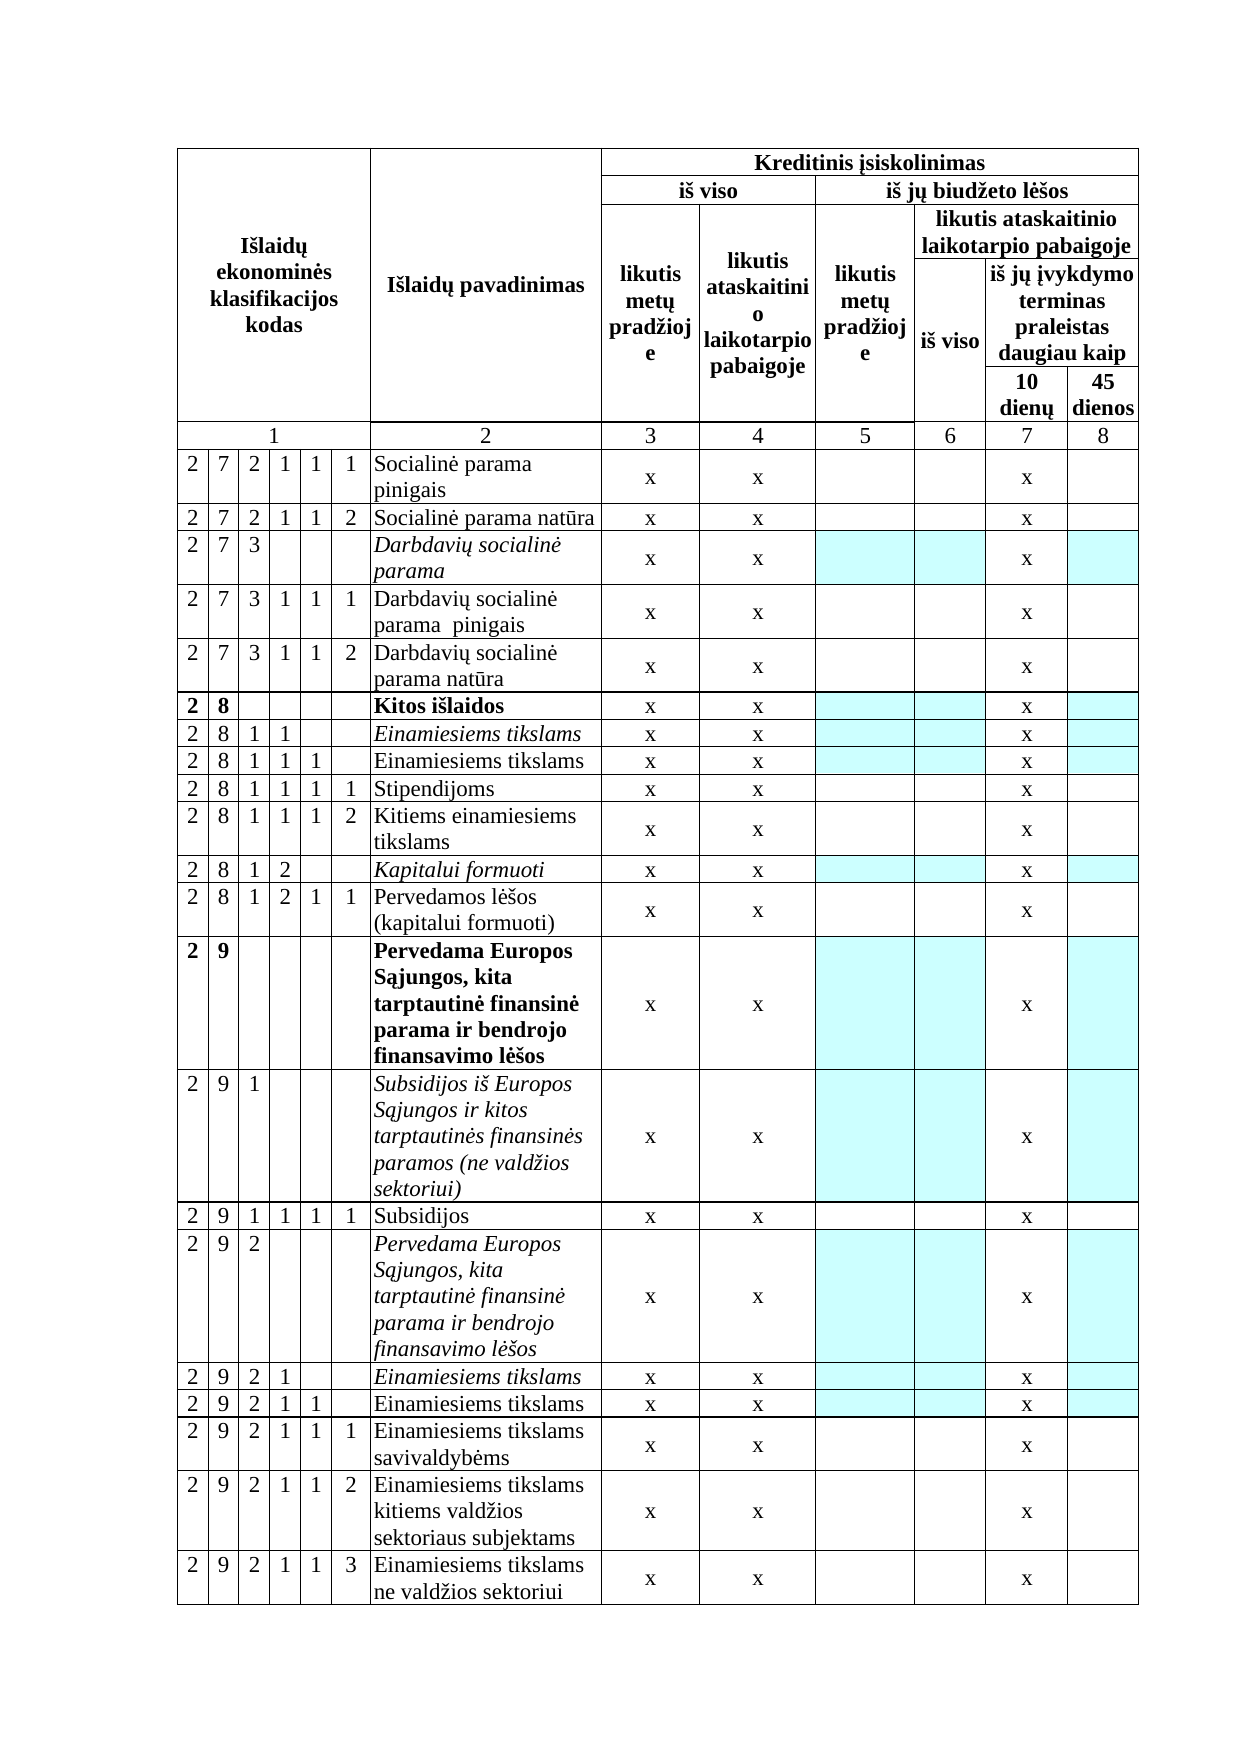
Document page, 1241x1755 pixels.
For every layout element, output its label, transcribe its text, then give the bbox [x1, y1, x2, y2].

table_cell 8 [209, 856, 238, 882]
table_cell Pervedama Europos Sąjungos, kita tarptautinė finansinė parama ir bendrojo finansavimo lėšos [371, 1230, 601, 1362]
table_cell x [700, 775, 815, 801]
table_cell [915, 1230, 985, 1362]
table_cell 8 [209, 693, 238, 719]
table_cell 2 [178, 883, 208, 936]
table_cell 1 [332, 1203, 370, 1229]
table_cell [301, 531, 331, 584]
table_cell 8 [209, 883, 238, 936]
table_cell x [700, 1390, 815, 1416]
table_cell 8 [209, 747, 238, 773]
table_cell [332, 747, 370, 773]
table_cell [1068, 504, 1138, 530]
table_cell 2 [178, 1418, 208, 1470]
table_cell 45 dienos [1068, 367, 1138, 421]
table_cell x [986, 450, 1067, 503]
table_cell iš jų įvykdymo terminas praleistas daugiau kaip [986, 259, 1138, 366]
table_cell 1 [301, 1471, 331, 1550]
table_cell x [986, 504, 1067, 530]
table_cell x [602, 775, 699, 801]
table_cell [1068, 1203, 1138, 1229]
table_cell [915, 883, 985, 936]
table_cell [1068, 1363, 1138, 1389]
table_cell [1068, 639, 1138, 691]
table_cell [1068, 802, 1138, 855]
table_cell [816, 1230, 914, 1362]
table_cell 2 [178, 856, 208, 882]
table_cell [1068, 1230, 1138, 1362]
table_cell x [602, 504, 699, 530]
table_cell 2 [178, 720, 208, 746]
table_cell [332, 1230, 370, 1362]
table_cell x [700, 693, 815, 719]
table_cell 1 [301, 775, 331, 801]
table_cell x [602, 450, 699, 503]
table_cell [816, 775, 914, 801]
table_cell 2 [178, 775, 208, 801]
table_cell 1 [301, 1390, 331, 1416]
table_cell 2 [178, 531, 208, 584]
table_cell 2 [178, 639, 208, 691]
table_cell Kitos išlaidos [371, 693, 601, 719]
table_cell 2 [178, 585, 208, 638]
table_cell Stipendijoms [371, 775, 601, 801]
table_cell [270, 1230, 300, 1362]
table_cell 3 [332, 1551, 370, 1604]
table_cell 2 [239, 450, 269, 503]
table_cell x [700, 937, 815, 1069]
table_cell 1 [301, 504, 331, 530]
table_cell Socialinė parama pinigais [371, 450, 601, 503]
table_cell 1 [301, 883, 331, 936]
table_cell [915, 585, 985, 638]
table_cell [816, 856, 914, 882]
table_cell [816, 1070, 914, 1201]
table_cell [301, 720, 331, 746]
table_cell x [700, 1471, 815, 1550]
table_cell 10 dienų [986, 367, 1067, 421]
table_cell 1 [239, 1203, 269, 1229]
table_cell 1 [270, 1203, 300, 1229]
table_cell 1 [301, 802, 331, 855]
table_cell 2 [239, 1390, 269, 1416]
table_cell 1 [270, 1471, 300, 1550]
table_cell [1068, 1418, 1138, 1470]
table_cell Einamiesiems tikslams [371, 747, 601, 773]
table_cell 2 [332, 504, 370, 530]
table_cell 2 [178, 504, 208, 530]
table_cell 9 [209, 937, 238, 1069]
table_cell [816, 747, 914, 773]
table_cell x [986, 585, 1067, 638]
table_cell [816, 531, 914, 584]
table_cell 7 [209, 639, 238, 691]
table_cell 2 [178, 802, 208, 855]
table_cell [816, 802, 914, 855]
table_cell [301, 1363, 331, 1389]
table_cell x [602, 1363, 699, 1389]
table_cell 2 [178, 1363, 208, 1389]
table_cell Einamiesiems tikslams [371, 1363, 601, 1389]
table_cell x [602, 802, 699, 855]
table_cell x [602, 937, 699, 1069]
table_cell 1 [301, 1418, 331, 1470]
table_cell x [986, 937, 1067, 1069]
table_cell [1068, 693, 1138, 719]
table_cell [270, 531, 300, 584]
table_cell [1068, 585, 1138, 638]
table_cell x [986, 531, 1067, 584]
table_cell x [986, 1418, 1067, 1470]
table_cell 7 [209, 531, 238, 584]
table_cell x [986, 720, 1067, 746]
table_cell x [986, 1230, 1067, 1362]
table_cell [816, 450, 914, 503]
table_cell 1 [239, 775, 269, 801]
table_cell 1 [270, 1363, 300, 1389]
table_cell [816, 883, 914, 936]
table_cell x [700, 802, 815, 855]
table_header Išlaidų pavadinimas [371, 149, 601, 421]
table_cell x [602, 1418, 699, 1470]
table_cell [816, 1390, 914, 1416]
table_cell [915, 802, 985, 855]
table_cell 1 [270, 802, 300, 855]
table_cell 8 [209, 720, 238, 746]
table_cell [301, 1070, 331, 1201]
table_cell 1 [332, 450, 370, 503]
table_cell x [986, 883, 1067, 936]
table_cell Pervedamos lėšos (kapitalui formuoti) [371, 883, 601, 936]
table_cell 2 [178, 1551, 208, 1604]
table_cell [1068, 720, 1138, 746]
table_cell [915, 1390, 985, 1416]
table_cell Subsidijos [371, 1203, 601, 1229]
table_cell 3 [239, 639, 269, 691]
table_cell x [602, 585, 699, 638]
table_cell 2 [239, 1230, 269, 1362]
table_cell 9 [209, 1203, 238, 1229]
table_cell 2 [178, 937, 208, 1069]
table_cell [915, 1471, 985, 1550]
table_cell [1068, 1471, 1138, 1550]
table_cell 1 [301, 450, 331, 503]
table_cell x [700, 1418, 815, 1470]
table_cell iš viso [602, 176, 815, 203]
table_cell 7 [209, 504, 238, 530]
table_cell [239, 937, 269, 1069]
table_cell [1068, 883, 1138, 936]
table_cell x [700, 1230, 815, 1362]
table_cell x [602, 531, 699, 584]
table_cell 9 [209, 1390, 238, 1416]
table_cell 2 [270, 883, 300, 936]
table_cell Einamiesiems tikslams [371, 720, 601, 746]
table_cell 1 [301, 1551, 331, 1604]
table_cell x [986, 1203, 1067, 1229]
table_cell 9 [209, 1471, 238, 1550]
table_cell iš viso [915, 259, 985, 421]
table_cell 7 [209, 585, 238, 638]
table_cell [1068, 531, 1138, 584]
table_cell 3 [602, 423, 699, 449]
table_cell Darbdavių socialinė parama [371, 531, 601, 584]
table_cell 1 [301, 639, 331, 691]
table_cell 1 [270, 450, 300, 503]
table_cell x [986, 1390, 1067, 1416]
table_cell 1 [301, 1203, 331, 1229]
table_cell [816, 1418, 914, 1470]
table_cell 2 [178, 1070, 208, 1201]
table_cell 1 [270, 1390, 300, 1416]
table_cell [301, 1230, 331, 1362]
table_cell 9 [209, 1230, 238, 1362]
table_cell [332, 693, 370, 719]
table_cell x [986, 693, 1067, 719]
table_cell x [602, 1230, 699, 1362]
table_cell [332, 1070, 370, 1201]
table_cell [816, 585, 914, 638]
table_cell 6 [915, 422, 985, 449]
table_cell 8 [1068, 422, 1138, 449]
table_cell 1 [301, 585, 331, 638]
table_cell [1068, 450, 1138, 503]
table_cell 1 [270, 504, 300, 530]
table_cell [915, 450, 985, 503]
table_cell [1068, 1390, 1138, 1416]
table_cell x [700, 531, 815, 584]
table_cell [915, 720, 985, 746]
table_cell x [986, 1471, 1067, 1550]
table_cell [270, 693, 300, 719]
table_cell 2 [332, 802, 370, 855]
table_cell x [986, 747, 1067, 773]
table_cell 7 [209, 450, 238, 503]
table_cell [1068, 1070, 1138, 1201]
table_cell x [700, 747, 815, 773]
table_cell 1 [332, 883, 370, 936]
table_cell [332, 1363, 370, 1389]
table_cell [816, 693, 914, 719]
table_cell x [602, 1390, 699, 1416]
table_cell x [602, 720, 699, 746]
table_cell iš jų biudžeto lėšos [816, 176, 1138, 203]
table_cell 2 [239, 1471, 269, 1550]
table_cell 2 [178, 1230, 208, 1362]
table_cell 1 [301, 747, 331, 773]
table_cell [915, 1203, 985, 1229]
table_cell 1 [239, 1070, 269, 1201]
table_cell x [700, 883, 815, 936]
table_cell 1 [270, 585, 300, 638]
table_cell x [986, 775, 1067, 801]
table_cell [270, 937, 300, 1069]
table_cell 1 [332, 585, 370, 638]
table_cell [270, 1070, 300, 1201]
table_cell 1 [270, 639, 300, 691]
table_cell Einamiesiems tikslams ne valdžios sektoriui [371, 1551, 601, 1604]
table_cell x [602, 883, 699, 936]
table_cell 8 [209, 802, 238, 855]
table_cell [301, 937, 331, 1069]
table_cell [915, 693, 985, 719]
table_cell Einamiesiems tikslams [371, 1390, 601, 1416]
table_cell 2 [270, 856, 300, 882]
table_cell x [700, 504, 815, 530]
table_cell x [700, 639, 815, 691]
table_cell 1 [270, 775, 300, 801]
table_cell 1 [332, 1418, 370, 1470]
table_cell [332, 856, 370, 882]
table_cell x [986, 1070, 1067, 1201]
table_cell 2 [178, 747, 208, 773]
table_cell x [602, 639, 699, 691]
table_cell Einamiesiems tikslams kitiems valdžios sektoriaus subjektams [371, 1471, 601, 1550]
table_cell x [986, 802, 1067, 855]
table_cell x [700, 450, 815, 503]
table_cell [1068, 775, 1138, 801]
table_cell x [986, 639, 1067, 691]
table_cell [332, 937, 370, 1069]
table_cell [915, 937, 985, 1069]
table_header Kreditinis įsiskolinimas [602, 149, 1138, 175]
table_cell [915, 1551, 985, 1604]
table_cell 2 [178, 450, 208, 503]
table_cell x [700, 720, 815, 746]
table_cell Socialinė parama natūra [371, 504, 601, 530]
table_cell 9 [209, 1418, 238, 1470]
table_cell x [602, 1070, 699, 1201]
table_cell [816, 937, 914, 1069]
table_cell 1 [239, 802, 269, 855]
table_cell x [700, 1551, 815, 1604]
table_cell 1 [239, 856, 269, 882]
table_cell 1 [239, 720, 269, 746]
table_cell [915, 1070, 985, 1201]
table_cell x [602, 1551, 699, 1604]
table_cell Einamiesiems tikslams savivaldybėms [371, 1418, 601, 1470]
table_cell 1 [270, 747, 300, 773]
table_cell [915, 639, 985, 691]
table_cell likutis metų pradžioje [602, 205, 699, 421]
table_cell 9 [209, 1070, 238, 1201]
table_cell [816, 720, 914, 746]
table_cell Pervedama Europos Sąjungos, kita tarptautinė finansinė parama ir bendrojo finansavimo lėšos [371, 937, 601, 1069]
table_cell Kitiems einamiesiems tikslams [371, 802, 601, 855]
table_cell 2 [239, 1551, 269, 1604]
table_cell [1068, 937, 1138, 1069]
table_cell [915, 775, 985, 801]
table_cell [915, 856, 985, 882]
table_cell [816, 1551, 914, 1604]
table_cell 2 [239, 1363, 269, 1389]
table_cell x [602, 1203, 699, 1229]
table_cell x [602, 1471, 699, 1550]
table_cell x [602, 747, 699, 773]
table_cell [1068, 856, 1138, 882]
table_cell [915, 504, 985, 530]
table_cell 2 [178, 1390, 208, 1416]
table_cell 2 [178, 693, 208, 719]
table_cell x [700, 585, 815, 638]
table_cell [816, 504, 914, 530]
table_cell [816, 639, 914, 691]
table_cell 5 [816, 423, 914, 449]
table_cell x [602, 693, 699, 719]
table_cell 2 [371, 423, 601, 449]
table_cell likutis ataskaitinio laikotarpio pabaigoje [915, 205, 1138, 258]
table_cell x [602, 856, 699, 882]
table_cell 8 [209, 775, 238, 801]
table_cell x [700, 1363, 815, 1389]
table_cell 2 [239, 504, 269, 530]
table_cell Darbdavių socialinė parama natūra [371, 639, 601, 691]
table_cell [1068, 747, 1138, 773]
table_cell [332, 1390, 370, 1416]
table_cell x [700, 1070, 815, 1201]
table_cell x [986, 1551, 1067, 1604]
table_cell 2 [332, 1471, 370, 1550]
table_cell 2 [178, 1471, 208, 1550]
table_cell [332, 720, 370, 746]
table_cell x [700, 856, 815, 882]
table_cell [816, 1363, 914, 1389]
table_cell Kapitalui formuoti [371, 856, 601, 882]
table_cell 9 [209, 1551, 238, 1604]
table_cell 2 [332, 639, 370, 691]
table_cell 1 [270, 720, 300, 746]
table_cell 1 [178, 422, 370, 449]
table_cell 7 [986, 422, 1067, 449]
table_cell [1068, 1551, 1138, 1604]
table_cell 1 [239, 883, 269, 936]
table_cell likutis metų pradžioje [816, 205, 914, 421]
table_cell [816, 1471, 914, 1550]
table_cell [301, 693, 331, 719]
table_cell [915, 1418, 985, 1470]
table_cell 2 [178, 1203, 208, 1229]
table_cell [239, 693, 269, 719]
table_cell Subsidijos iš Europos Sąjungos ir kitos tarptautinės finansinės paramos (ne valdžios sektoriui) [371, 1070, 601, 1201]
table_cell [915, 747, 985, 773]
table_cell 3 [239, 585, 269, 638]
table_cell 1 [332, 775, 370, 801]
table_cell x [986, 856, 1067, 882]
table_cell 2 [239, 1418, 269, 1470]
table_cell 9 [209, 1363, 238, 1389]
table_cell [915, 1363, 985, 1389]
table_cell [332, 531, 370, 584]
table_cell 1 [270, 1551, 300, 1604]
table_header Išlaidų ekonominės klasifikacijos kodas [178, 149, 370, 421]
table_cell x [986, 1363, 1067, 1389]
table_cell [915, 531, 985, 584]
table_cell x [700, 1203, 815, 1229]
table_cell likutis ataskaitinio laikotarpio pabaigoje [700, 205, 815, 421]
table_cell 4 [700, 423, 815, 449]
table_cell 1 [239, 747, 269, 773]
table_cell [301, 856, 331, 882]
table_cell Darbdavių socialinė parama pinigais [371, 585, 601, 638]
table_cell 3 [239, 531, 269, 584]
table_cell [816, 1203, 914, 1229]
table_cell 1 [270, 1418, 300, 1470]
